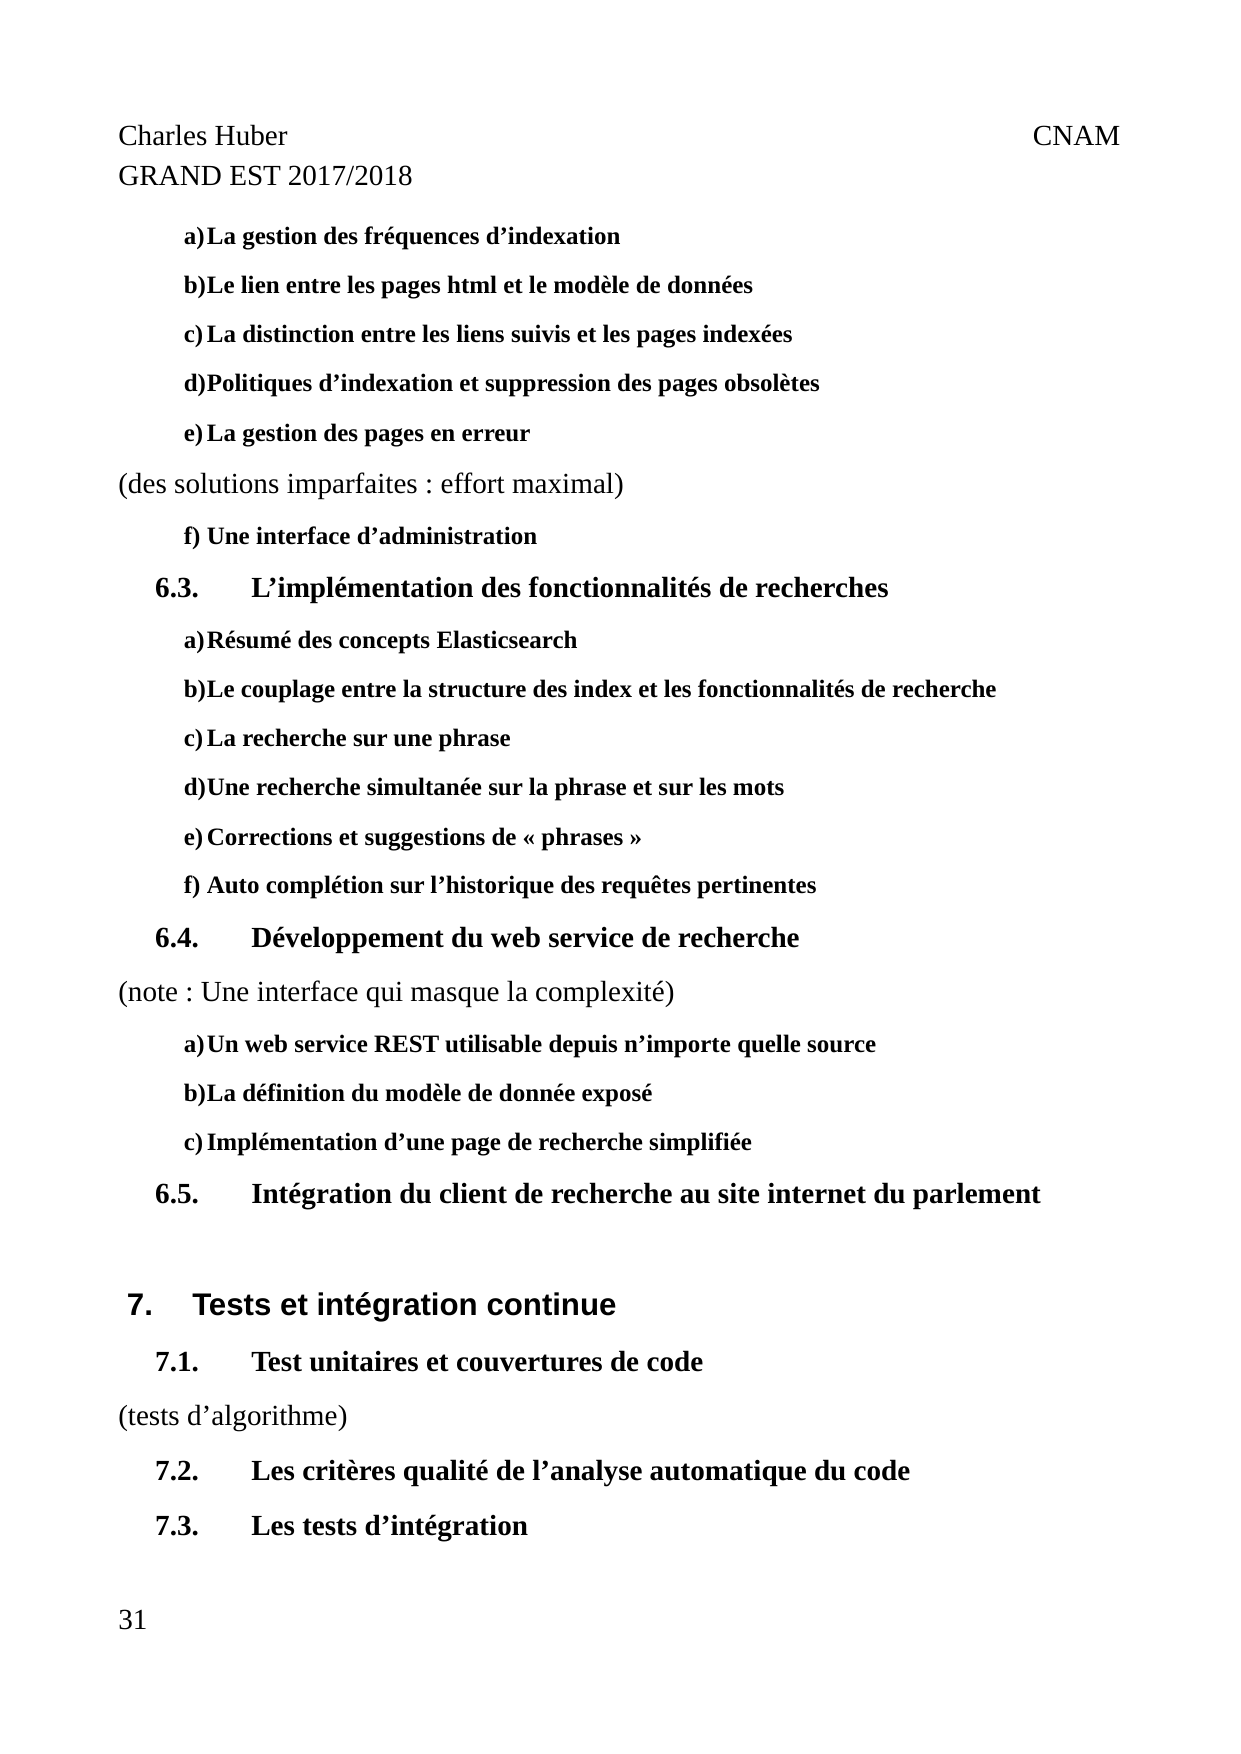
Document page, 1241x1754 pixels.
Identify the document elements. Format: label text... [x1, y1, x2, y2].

subtitle Politiques d’indexation et suppression des pages obsolètes [177, 368, 1122, 397]
subtitle Développement du web service de recherche [148, 920, 1122, 953]
subtitle Le lien entre les pages html et le modèle de données [177, 270, 1122, 299]
subtitle Auto complétion sur l’historique des requêtes pertinentes [177, 871, 1122, 899]
text (des solutions imparfaites : effort maximal) [118, 467, 1122, 500]
subtitle L’implémentation des fonctionnalités de recherches [148, 571, 1122, 604]
subtitle La distinction entre les liens suivis et les pages indexées [177, 319, 1122, 348]
subtitle La gestion des pages en erreur [177, 418, 1122, 446]
subtitle Les tests d’intégration [148, 1508, 1122, 1542]
subtitle Intégration du client de recherche au site internet du parlement [148, 1176, 1122, 1210]
subtitle Résumé des concepts Elasticsearch [177, 625, 1122, 654]
subtitle Un web service REST utilisable depuis n’importe quelle source [177, 1029, 1122, 1058]
text (note : Une interface qui masque la complexité) [118, 974, 1122, 1008]
text (tests d’algorithme) [118, 1398, 1122, 1432]
subtitle Une interface d’administration [177, 521, 1122, 550]
subtitle Implémentation d’une page de recherche simplifiée [177, 1127, 1122, 1156]
subtitle Test unitaires et couvertures de code [148, 1344, 1122, 1377]
subtitle La recherche sur une phrase [177, 723, 1122, 752]
subtitle Les critères qualité de l’analyse automatique du code [148, 1453, 1122, 1487]
subtitle La définition du modèle de donnée exposé [177, 1078, 1122, 1107]
subtitle Une recherche simultanée sur la phrase et sur les mots [177, 772, 1122, 801]
subtitle La gestion des fréquences d’indexation [177, 221, 1122, 250]
subtitle Tests et intégration continue [118, 1286, 1122, 1322]
subtitle Corrections et suggestions de « phrases » [177, 822, 1122, 850]
subtitle Le couplage entre la structure des index et les fonctionnalités de recherche [177, 674, 1122, 703]
